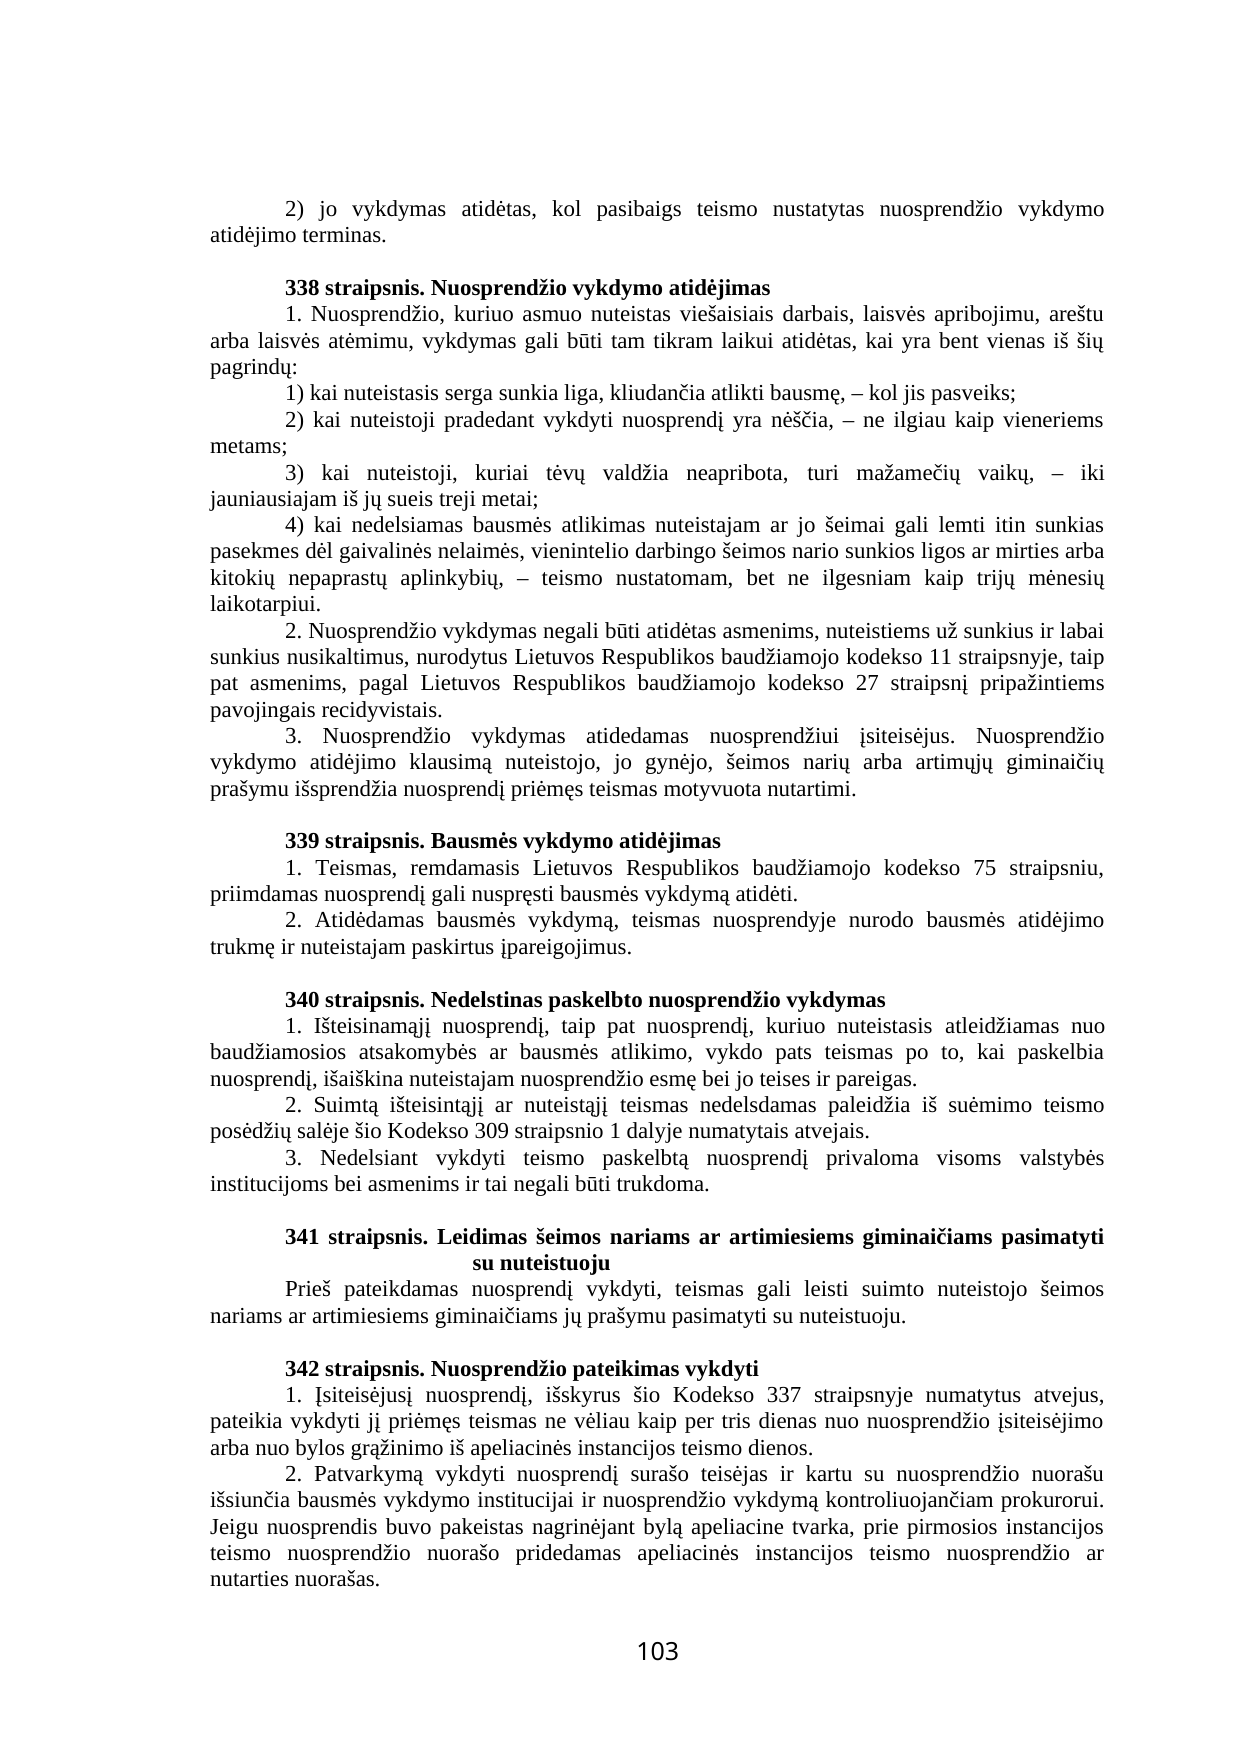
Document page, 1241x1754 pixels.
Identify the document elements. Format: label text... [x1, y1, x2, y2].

text 2. Nuosprendžio vykdymas negali būti atidėtas asmenims, nuteistiems už sunkius ir labai sunkius nusikaltimus, nurodytus Lietuvos Respublikos baudžiamojo kodekso 11 straipsnyje, taip pat asmenims, pagal Lietuvos Respublikos baudžiamojo kodekso 27 straipsnį pripažintiems pavojingais recidyvistais. [210, 617, 1106, 722]
text 3) kai nuteistoji, kuriai tėvų valdžia neapribota, turi mažamečių vaikų, – iki jauniausiajam iš jų sueis treji metai; [210, 458, 1106, 511]
text 1. Įsiteisėjusį nuosprendį, išskyrus šio Kodekso 337 straipsnyje numatytus atvejus, pateikia vykdyti jį priėmęs teismas ne vėliau kaip per tris dienas nuo nuosprendžio įsiteisėjimo arba nuo bylos grąžinimo iš apeliacinės instancijos teismo dienos. [210, 1381, 1106, 1460]
text 2) kai nuteistoji pradedant vykdyti nuosprendį yra nėščia, – ne ilgiau kaip vieneriems metams; [210, 406, 1106, 458]
text 1. Išteisinamąjį nuosprendį, taip pat nuosprendį, kuriuo nuteistasis atleidžiamas nuo baudžiamosios atsakomybės ar bausmės atlikimo, vykdo pats teismas po to, kai paskelbia nuosprendį, išaiškina nuteistajam nuosprendžio esmę bei jo teises ir pareigas. [210, 1012, 1106, 1091]
text 338 straipsnis. Nuosprendžio vykdymo atidėjimas [210, 274, 1106, 300]
text 1. Teismas, remdamasis Lietuvos Respublikos baudžiamojo kodekso 75 straipsniu, priimdamas nuosprendį gali nuspręsti bausmės vykdymą atidėti. [210, 854, 1106, 907]
text 341 straipsnis. Leidimas šeimos nariams ar artimiesiems giminaičiams pasimatyti su nuteistuoju [285, 1223, 1106, 1276]
text 342 straipsnis. Nuosprendžio pateikimas vykdyti [210, 1354, 1106, 1381]
text 1. Nuosprendžio, kuriuo asmuo nuteistas viešaisiais darbais, laisvės apribojimu, areštu arba laisvės atėmimu, vykdymas gali būti tam tikram laikui atidėtas, kai yra bent vienas iš šių pagrindų: [210, 300, 1106, 379]
text Prieš pateikdamas nuosprendį vykdyti, teismas gali leisti suimto nuteistojo šeimos nariams ar artimiesiems giminaičiams jų prašymu pasimatyti su nuteistuoju. [210, 1276, 1106, 1328]
text 340 straipsnis. Nedelstinas paskelbto nuosprendžio vykdymas [210, 986, 1106, 1012]
text 339 straipsnis. Bausmės vykdymo atidėjimas [210, 827, 1106, 854]
text 2) jo vykdymas atidėtas, kol pasibaigs teismo nustatytas nuosprendžio vykdymo atidėjimo terminas. [210, 195, 1106, 248]
text 1) kai nuteistasis serga sunkia liga, kliudančia atlikti bausmę, – kol jis pasveiks; [210, 379, 1106, 406]
text 3. Nedelsiant vykdyti teismo paskelbtą nuosprendį privaloma visoms valstybės institucijoms bei asmenims ir tai negali būti trukdoma. [210, 1144, 1106, 1196]
text 4) kai nedelsiamas bausmės atlikimas nuteistajam ar jo šeimai gali lemti itin sunkias pasekmes dėl gaivalinės nelaimės, vienintelio darbingo šeimos nario sunkios ligos ar mirties arba kitokių nepaprastų aplinkybių, – teismo nustatomam, bet ne ilgesniam kaip trijų mėnesių laikotarpiui. [210, 511, 1106, 617]
text 2. Suimtą išteisintąjį ar nuteistąjį teismas nedelsdamas paleidžia iš suėmimo teismo posėdžių salėje šio Kodekso 309 straipsnio 1 dalyje numatytais atvejais. [210, 1091, 1106, 1144]
text 3. Nuosprendžio vykdymas atidedamas nuosprendžiui įsiteisėjus. Nuosprendžio vykdymo atidėjimo klausimą nuteistojo, jo gynėjo, šeimos narių arba artimųjų giminaičių prašymu išsprendžia nuosprendį priėmęs teismas motyvuota nutartimi. [210, 722, 1106, 801]
text 2. Atidėdamas bausmės vykdymą, teismas nuosprendyje nurodo bausmės atidėjimo trukmę ir nuteistajam paskirtus įpareigojimus. [210, 907, 1106, 959]
text 2. Patvarkymą vykdyti nuosprendį surašo teisėjas ir kartu su nuosprendžio nuorašu išsiunčia bausmės vykdymo institucijai ir nuosprendžio vykdymą kontroliuojančiam prokurorui. Jeigu nuosprendis buvo pakeistas nagrinėjant bylą apeliacine tvarka, prie pirmosios instancijos teismo nuosprendžio nuorašo pridedamas apeliacinės instancijos teismo nuosprendžio ar nutarties nuorašas. [210, 1460, 1106, 1592]
